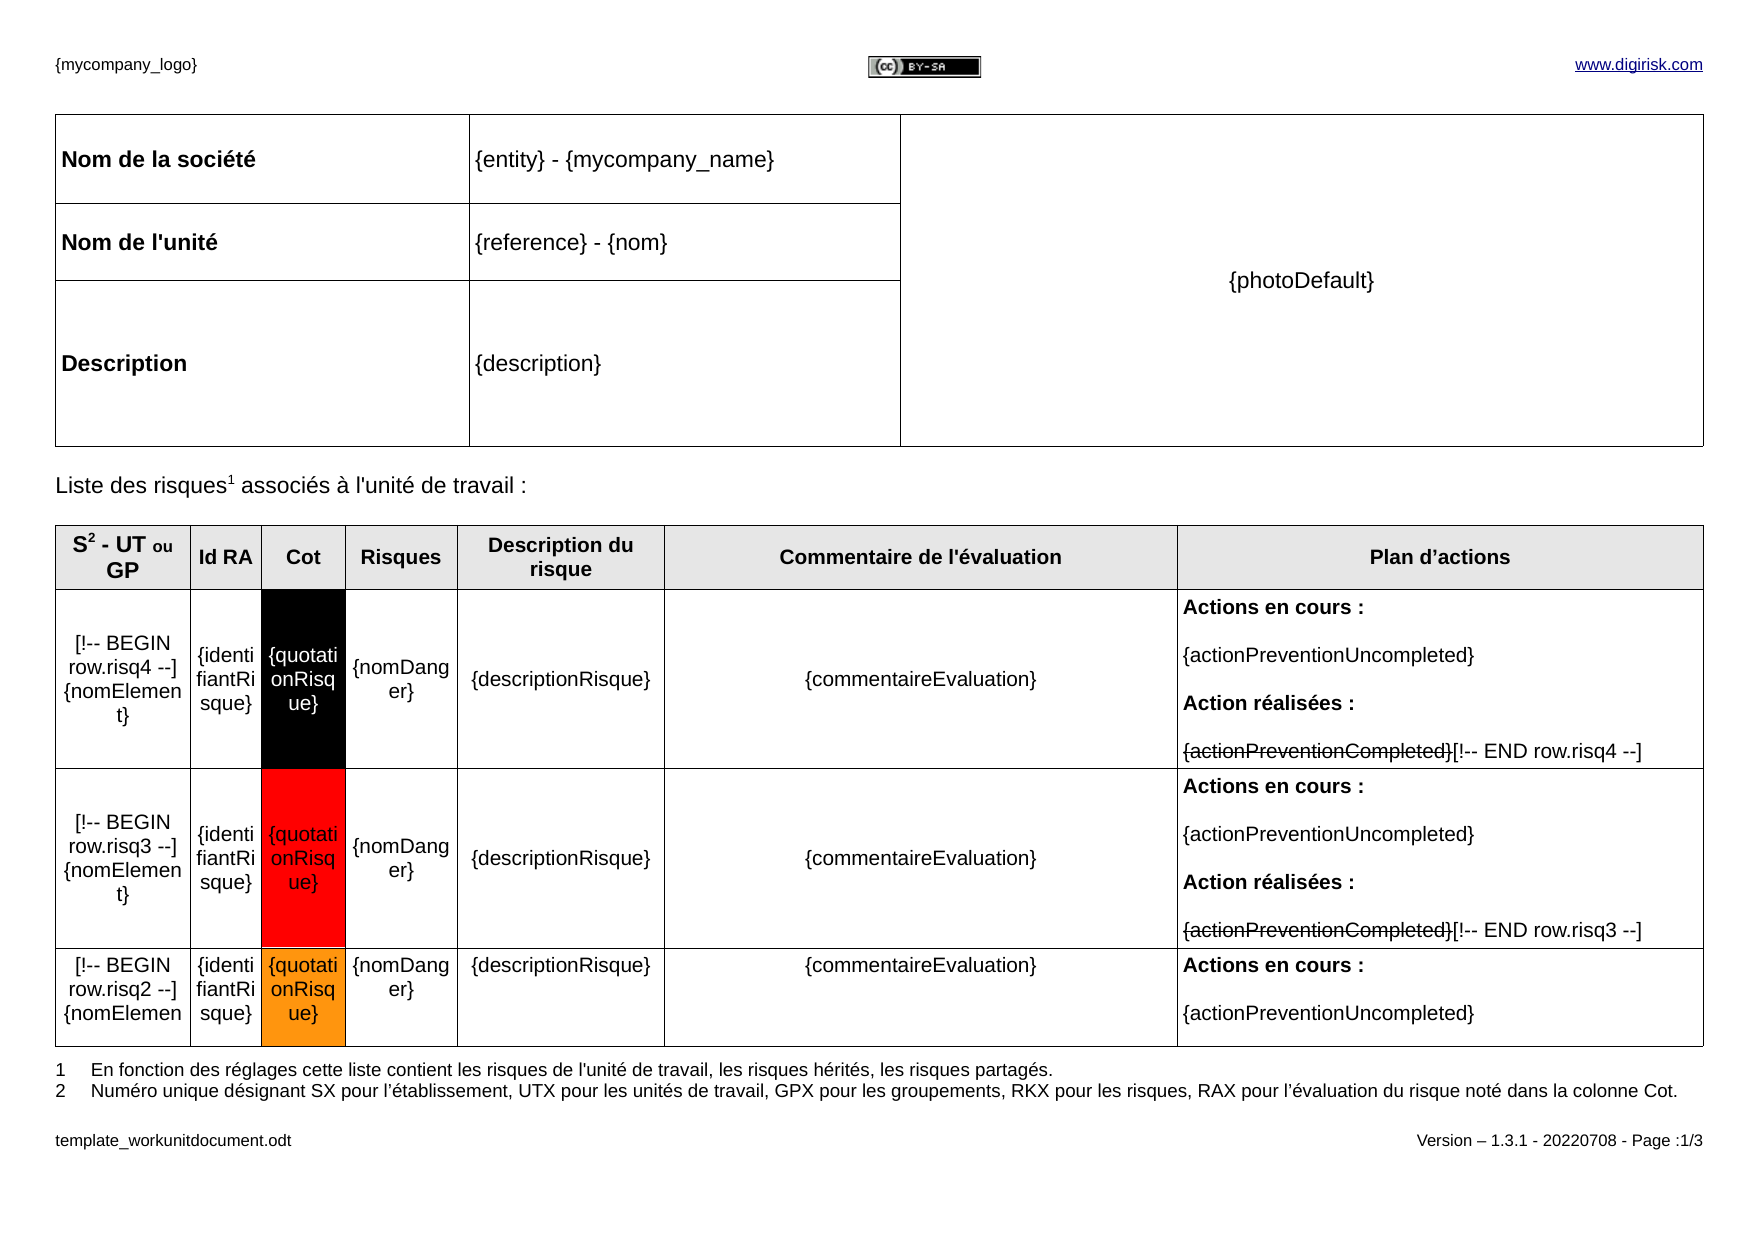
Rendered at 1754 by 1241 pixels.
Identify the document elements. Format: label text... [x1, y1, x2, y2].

table_cell {identifiantRisque} [191, 949, 261, 1046]
table_header Risques [346, 526, 457, 589]
table_cell [!-- BEGIN row.risq3 --]{nomElement} [56, 769, 190, 947]
table_cell {nomDanger} [346, 949, 457, 1046]
table_cell {commentaireEvaluation} [665, 590, 1177, 768]
table_cell Actions en cours : {actionPreventionUncompleted} Action réalisées : {actionPreventionCompleted}[!-- END row.risq3 --] [1178, 769, 1703, 947]
picture [868, 56, 982, 78]
table_cell {description} [470, 281, 900, 446]
table_cell {commentaireEvaluation} [665, 769, 1177, 947]
table_cell [!-- BEGIN row.risq4 --]{nomElement} [56, 590, 190, 768]
text Liste des risques associés à l'unité de travail : [55, 472, 1703, 498]
table_cell [!-- BEGIN row.risq2 --]{nomElemen [56, 949, 190, 1046]
table_cell Actions en cours : {actionPreventionUncompleted} [1178, 949, 1703, 1046]
table_cell {quotationRisque} [262, 949, 345, 1046]
table_cell {quotationRisque} [262, 769, 345, 947]
table_header {entity} - {mycompany_name} [470, 115, 900, 203]
table_header S - UT ou GP [56, 526, 190, 589]
table_header Nom de la société [56, 115, 469, 203]
table_cell {identifiantRisque} [191, 769, 261, 947]
table_cell {descriptionRisque} [458, 769, 664, 947]
table_cell {identifiantRisque} [191, 590, 261, 768]
table_cell {descriptionRisque} [458, 949, 664, 1046]
table_header {photoDefault} [901, 115, 1703, 446]
text En fonction des réglages cette liste contient les risques de l'unité de travail, les risques hérités, les risques partagés. [55, 1058, 1703, 1080]
table_header Commentaire de l'évaluation [665, 526, 1177, 589]
table_cell {nomDanger} [346, 590, 457, 768]
table_cell Actions en cours : {actionPreventionUncompleted} Action réalisées : {actionPreventionCompleted}[!-- END row.risq4 --] [1178, 590, 1703, 768]
table_cell {reference} - {nom} [470, 204, 900, 280]
table_cell Nom de l'unité [56, 204, 469, 280]
table_cell {nomDanger} [346, 769, 457, 947]
table_cell {commentaireEvaluation} [665, 949, 1177, 1046]
table_header Id RA [191, 526, 261, 589]
table_header Plan d’actions [1178, 526, 1703, 589]
table_cell {descriptionRisque} [458, 590, 664, 768]
table_header Cot [262, 526, 345, 589]
table_header Description du risque [458, 526, 664, 589]
table_cell Description [56, 281, 469, 446]
table_cell {quotationRisque} [262, 590, 345, 768]
